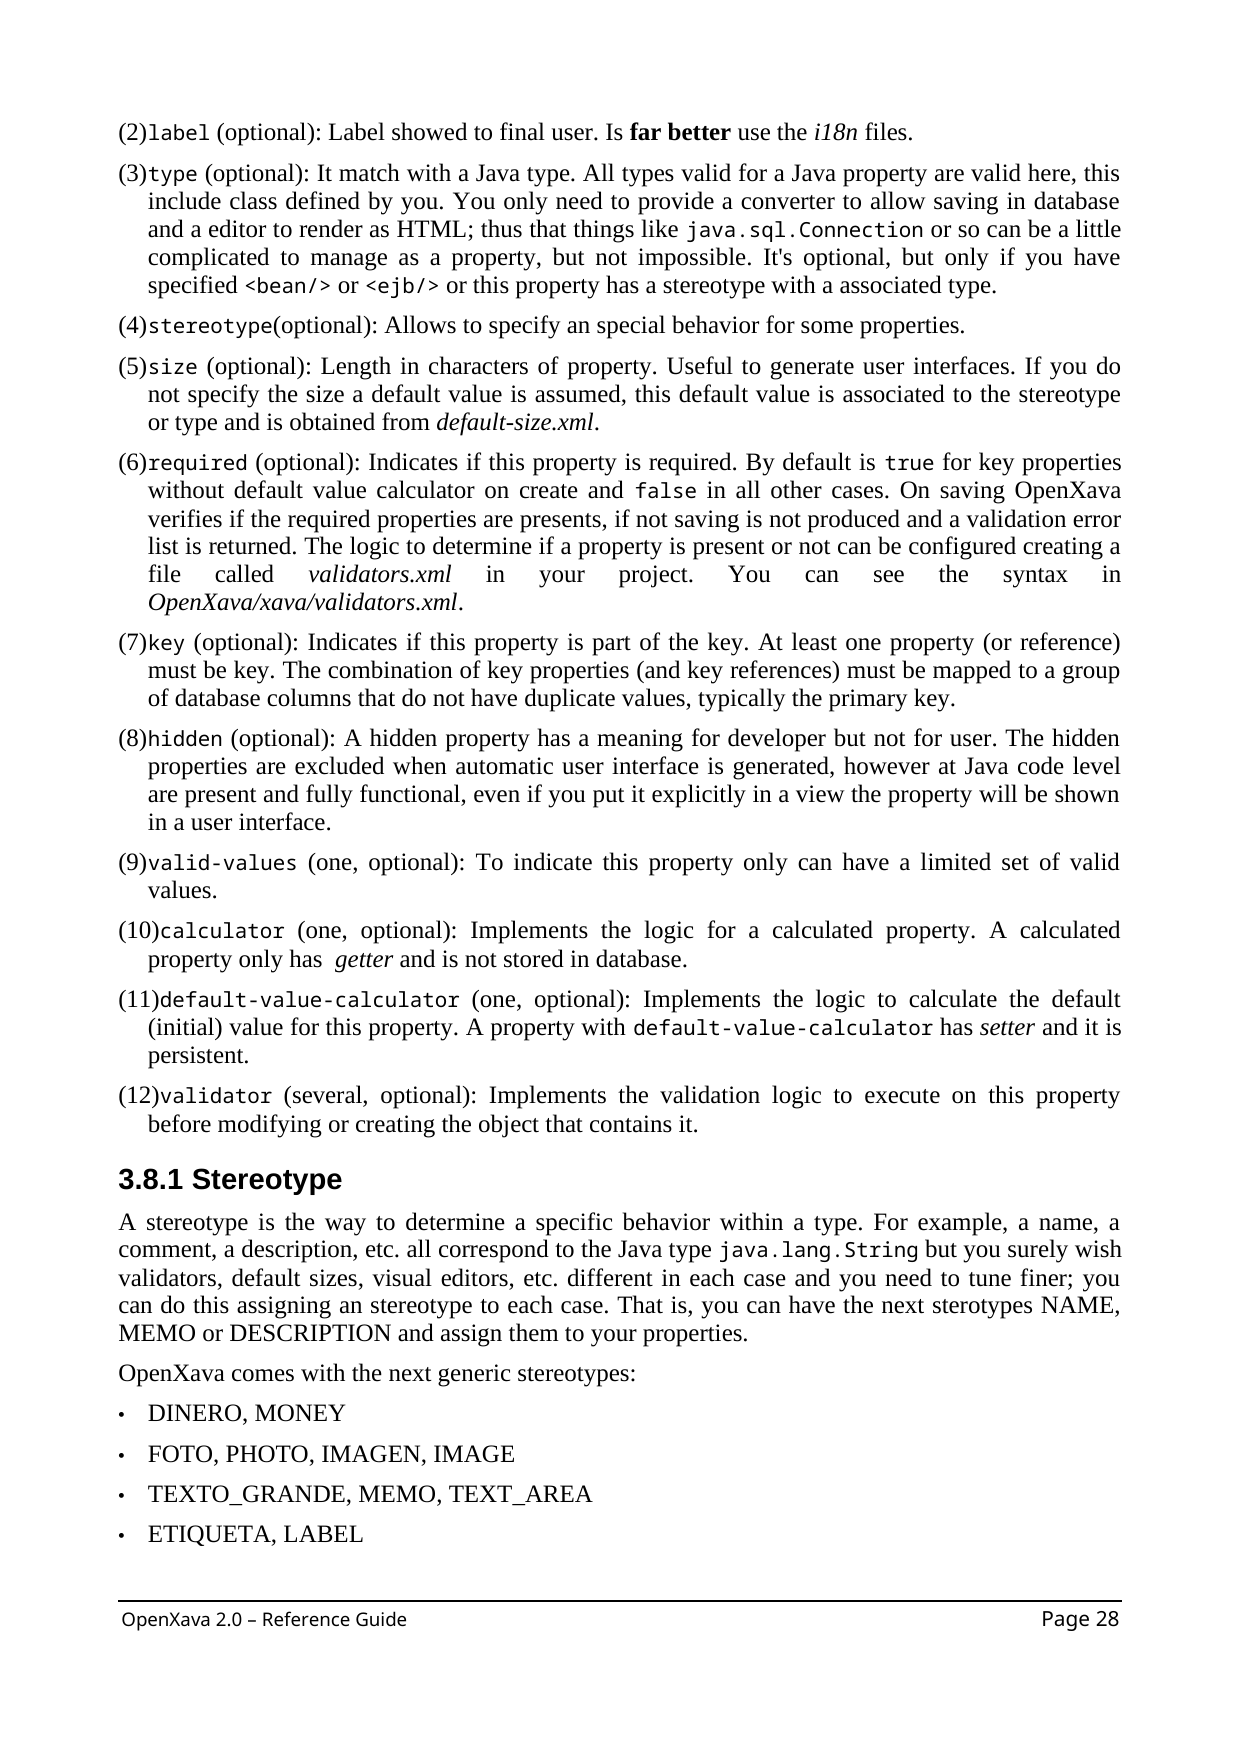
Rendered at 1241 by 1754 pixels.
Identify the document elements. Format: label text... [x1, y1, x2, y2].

list label (optional): Label showed to final user. Is far better use the i18n files. [118, 118, 1122, 146]
list required (optional): Indicates if this property is required. By default is true for key properties without default value calculator on create and false in all other cases. On saving OpenXava verifies if the required properties are presents, if not saving is not produced and a validation error list is returned. The logic to determine if a property is present or not can be configured creating a file called validators.xml in your project. You can see the syntax in OpenXava/xava/validators.xml. [118, 448, 1122, 616]
list key (optional): Indicates if this property is part of the key. At least one property (or reference) must be key. The combination of key properties (and key references) must be mapped to a group of database columns that do not have duplicate values, typically the primary key. [118, 628, 1122, 712]
list hidden (optional): A hidden property has a meaning for developer but not for user. The hidden properties are excluded when automatic user interface is generated, however at Java code level are present and fully functional, even if you put it explicitly in a view the property will be shown in a user interface. [118, 724, 1122, 836]
list valid-values (one, optional): To indicate this property only can have a limited set of valid values. [118, 848, 1122, 904]
list FOTO, PHOTO, IMAGEN, IMAGE [118, 1440, 1122, 1467]
text OpenXava comes with the next generic stereotypes: [118, 1359, 1122, 1387]
list validator (several, optional): Implements the validation logic to execute on this property before modifying or creating the object that contains it. [118, 1082, 1122, 1138]
list TEXTO_GRANDE, MEMO, TEXT_AREA [118, 1480, 1122, 1508]
list stereotype(optional): Allows to specify an special behavior for some properties. [118, 311, 1122, 340]
list type (optional): It match with a Java type. All types valid for a Java property are valid here, this include class defined by you. You only need to provide a converter to allow saving in database and a editor to render as HTML; thus that things like java.sql.Connection or so can be a little complicated to manage as a property, but not impossible. It's optional, but only if you have specified <bean/> or <ejb/> or this property has a stereotype with a associated type. [118, 159, 1122, 299]
subtitle Stereotype [118, 1163, 1122, 1195]
list DINERO, MONEY [118, 1399, 1122, 1427]
list size (optional): Length in characters of property. Useful to generate user interfaces. If you do not specify the size a default value is assumed, this default value is associated to the stereotype or type and is obtained from default-size.xml. [118, 352, 1122, 436]
list ETIQUETA, LABEL [118, 1520, 1122, 1548]
list calculator (one, optional): Implements the logic for a calculated property. A calculated property only has getter and is not stored in database. [118, 917, 1122, 972]
text A stereotype is the way to determine a specific behavior within a type. For example, a name, a comment, a description, etc. all correspond to the Java type java.lang.String but you surely wish validators, default sizes, visual editors, etc. different in each case and you need to tune finer; you can do this assigning an stereotype to each case. That is, you can have the next sterotypes NAME, MEMO or DESCRIPTION and assign them to your properties. [118, 1208, 1122, 1347]
list default-value-calculator (one, optional): Implements the logic to calculate the default (initial) value for this property. A property with default-value-calculator has setter and it is persistent. [118, 985, 1122, 1069]
